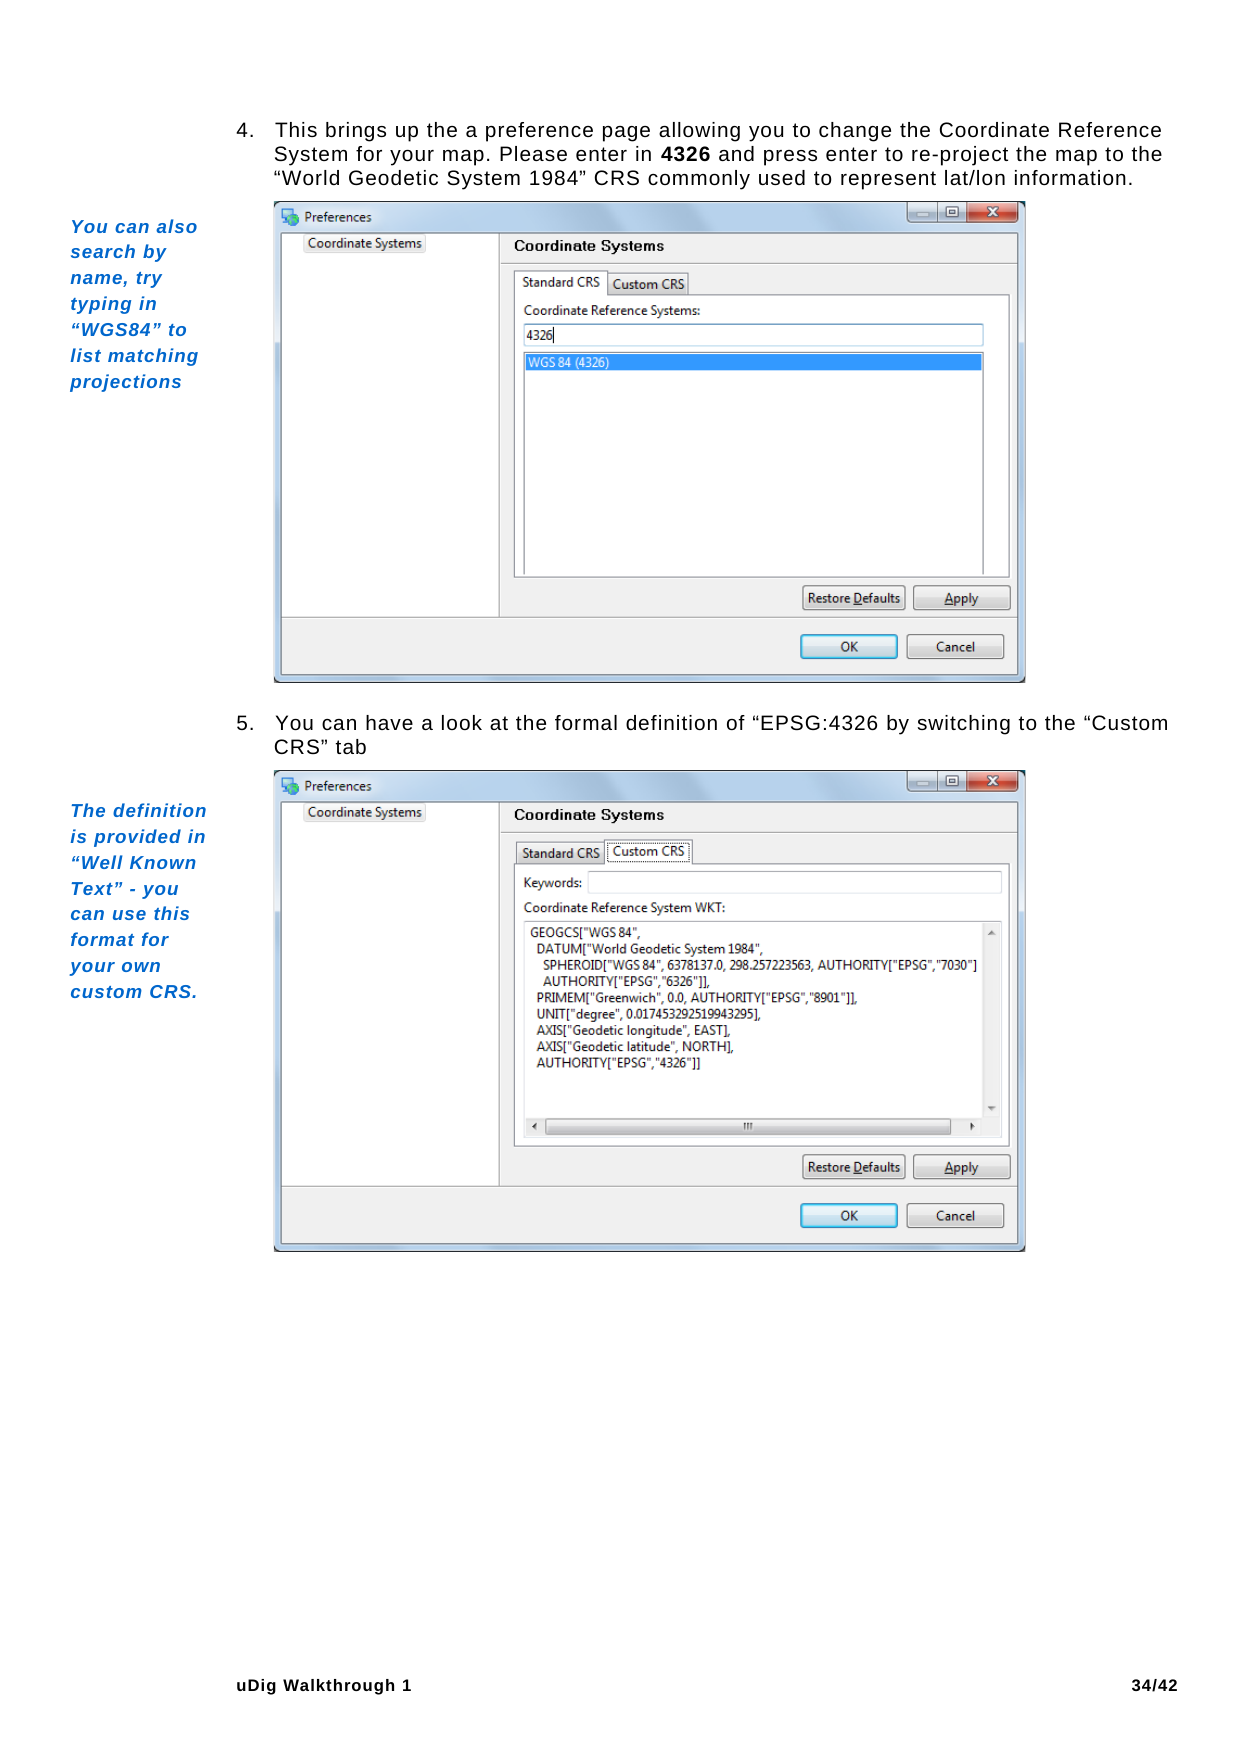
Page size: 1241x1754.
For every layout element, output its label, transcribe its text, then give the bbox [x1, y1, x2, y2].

list You can also search by name, try typing in “WGS84” to list matching projections [70, 215, 218, 392]
list The definition is provided in “Well Known Text” - you can use this format for your own custom CRS. [70, 800, 218, 1002]
picture [273, 770, 1026, 1252]
list This brings up the a preference page allowing you to change the Coordinate Reference System for your map. Please enter in 4326 and press enter to re-project the map to the “World Geodetic System 1984” CRS commonly used to represent lat/lon information. [236, 118, 1181, 195]
picture [273, 201, 1026, 683]
list You can have a look at the formal definition of “EPSG:4326 by switching to the “Custom CRS” tab [236, 711, 1181, 764]
